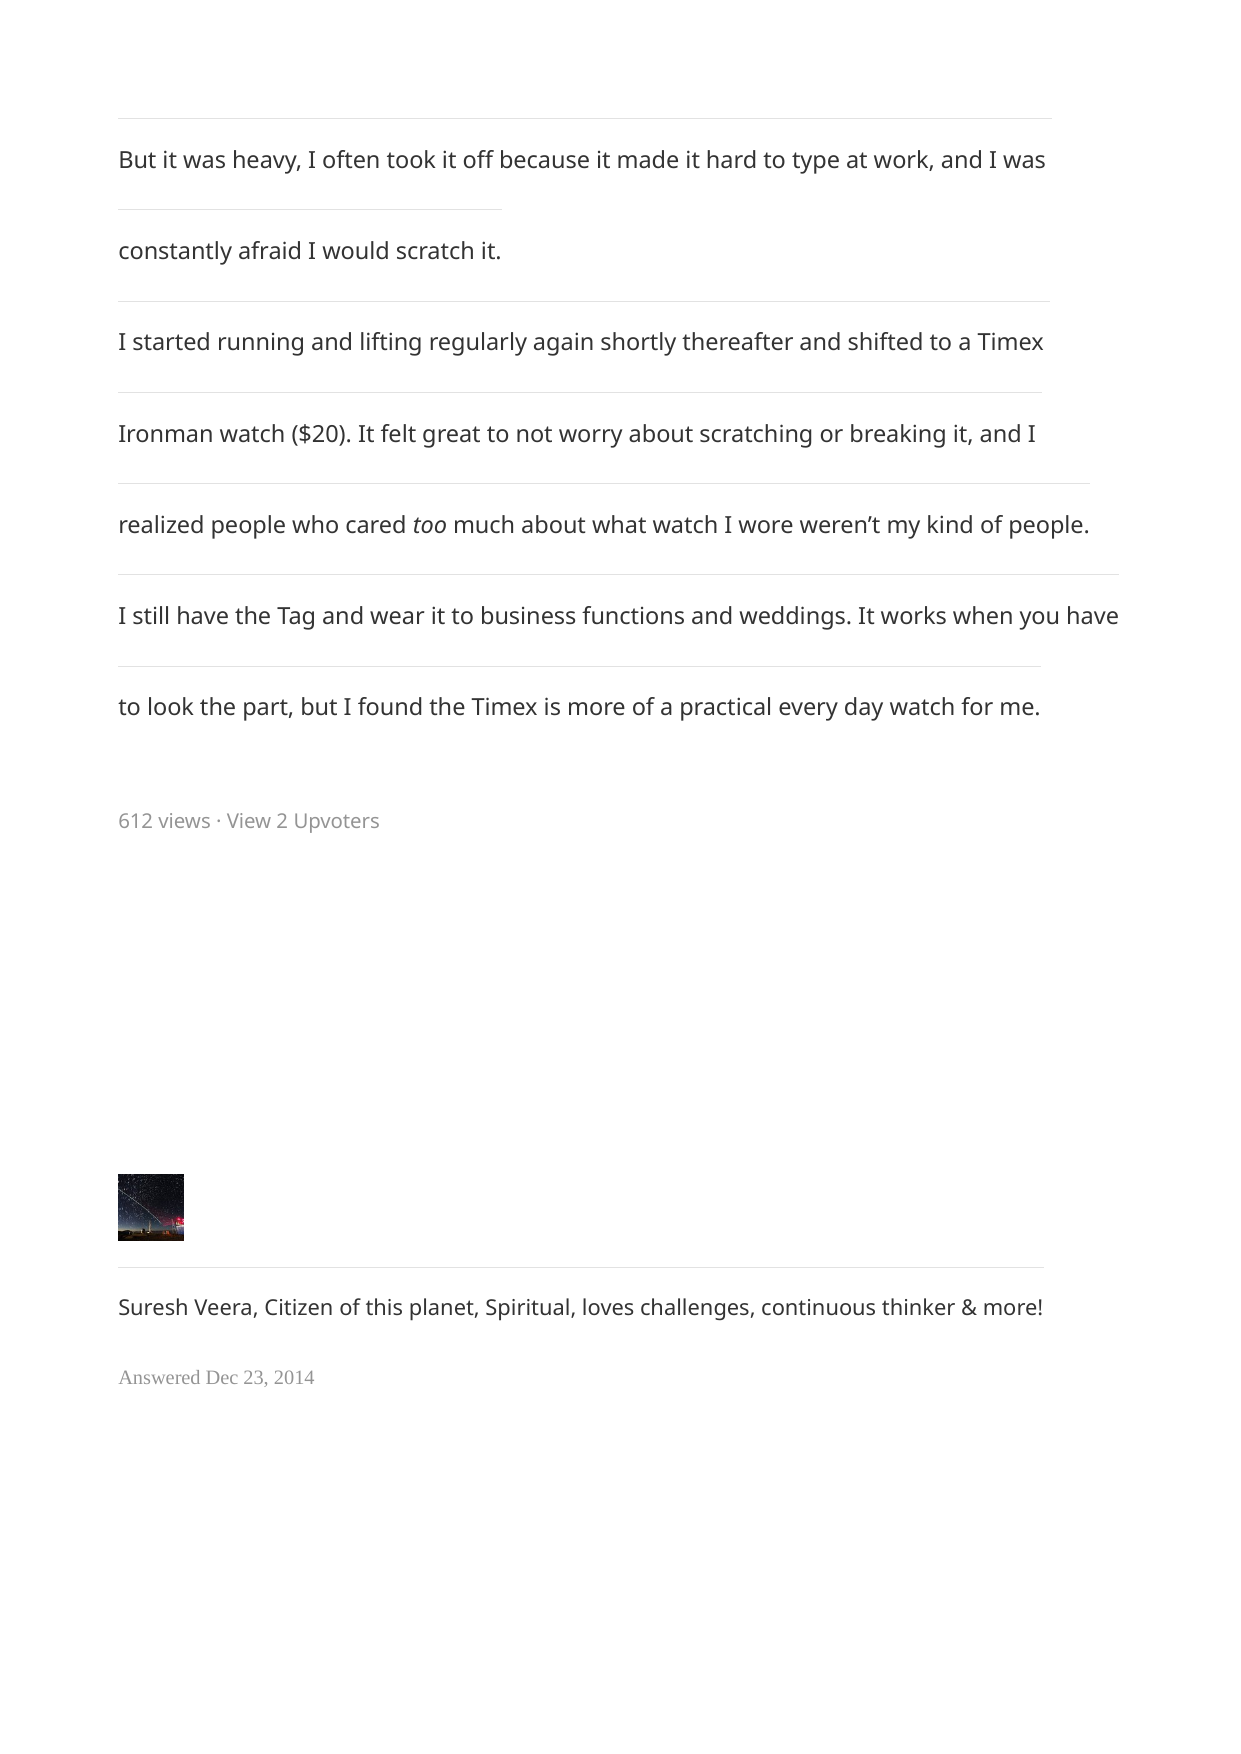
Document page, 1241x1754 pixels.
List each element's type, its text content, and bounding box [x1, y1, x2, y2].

text I still have the Tag and wear it to business functions and weddings. It works when you have to look the part, but I found the Timex is more of a practical every day watch for me. [118, 574, 1122, 723]
text Answered Dec 23, 2014 [118, 1365, 1122, 1388]
text 612 views · View 2 Upvoters [118, 807, 1122, 835]
text I started running and lifting regularly again shortly thereafter and shifted to a Timex Ironman watch ($20). It felt great to not worry about scratching or breaking it, and I realized people who cared too much about what watch I wore weren’t my kind of people. [118, 301, 1122, 540]
picture [118, 1174, 184, 1241]
text Suresh Veera, Citizen of this planet, Spiritual, loves challenges, continuous thinker & more! [118, 1267, 1109, 1322]
text But it was heavy, I often took it off because it made it hard to type at work, and I was constantly afraid I would scratch it. [118, 118, 1122, 266]
